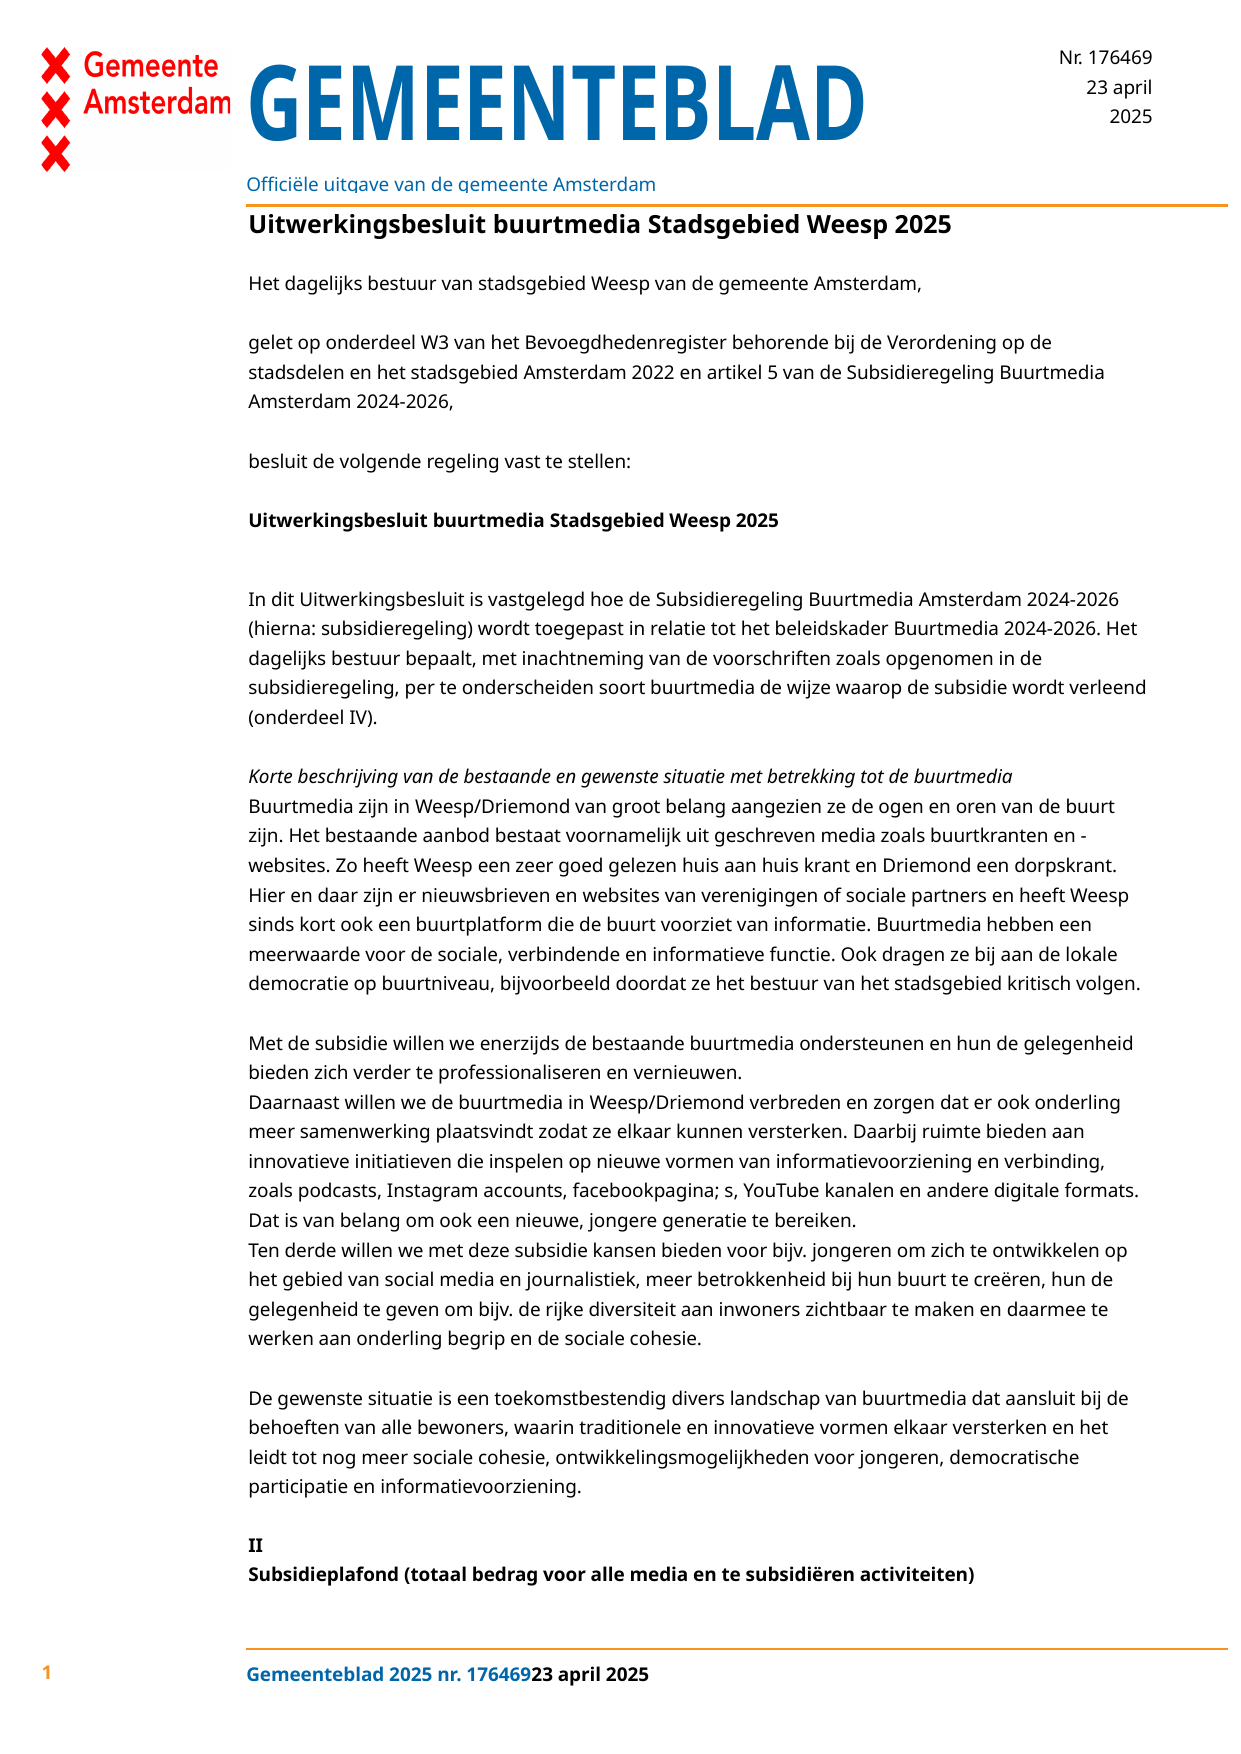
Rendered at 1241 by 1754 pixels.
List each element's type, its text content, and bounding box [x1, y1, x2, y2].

text Korte beschrijving van de bestaande en gewenste situatie met betrekking tot de buurtmedia [248, 763, 1152, 789]
text Uitwerkingsbesluit buurtmedia Stadsgebied Weesp 2025 [248, 507, 1152, 533]
text gelet op onderdeel W3 van het Bevoegdhedenregister behorende bij de Verordening op de stadsdelen en het stadsgebied Amsterdam 2022 en artikel 5 van de Subsidieregeling Buurtmedia Amsterdam 2024-2026, [248, 329, 1152, 414]
text II [248, 1532, 1152, 1558]
table_header Buurtmedia zijn in Weesp/Driemond van groot belang aangezien ze de ogen en oren van de buurt zijn. Het bestaande aanbod bestaat voornamelijk uit geschreven media zoals buurtkranten en -websites. Zo heeft Weesp een zeer goed gelezen huis aan huis krant en Driemond een dorpskrant. Hier en daar zijn er nieuwsbrieven en websites van verenigingen of sociale partners en heeft Weesp sinds kort ook een buurtplatform die de buurt voorziet van informatie. Buurtmedia hebben een meerwaarde voor de sociale, verbindende en informatieve functie. Ook dragen ze bij aan de lokale democratie op buurtniveau, bijvoorbeeld doordat ze het bestuur van het stadsgebied kritisch volgen. Met de subsidie willen we enerzijds de bestaande buurtmedia ondersteunen en hun de gelegenheid bieden zich verder te professionaliseren en vernieuwen. Daarnaast willen we de buurtmedia in Weesp/Driemond verbreden en zorgen dat er ook onderling meer samenwerking plaatsvindt zodat ze elkaar kunnen versterken. Daarbij ruimte bieden aan innovatieve initiatieven die inspelen op nieuwe vormen van informatievoorziening en verbinding, zoals podcasts, Instagram accounts, facebookpagina; s, YouTube kanalen en andere digitale formats. Dat is van belang om ook een nieuwe, jongere generatie te bereiken. Ten derde willen we met deze subsidie kansen bieden voor bijv. jongeren om zich te ontwikkelen op het gebied van social media en journalistiek, meer betrokkenheid bij hun buurt te creëren, hun de gelegenheid te geven om bijv. de rijke diversiteit aan inwoners zichtbaar te maken en daarmee te werken aan onderling begrip en de sociale cohesie. De gewenste situatie is een toekomstbestendig divers landschap van buurtmedia dat aansluit bij de behoeften van alle bewoners, waarin traditionele en innovatieve vormen elkaar versterken en het leidt tot nog meer sociale cohesie, ontwikkelingsmogelijkheden voor jongeren, democratische participatie en informatievoorziening. [248, 793, 1152, 1499]
picture [41, 47, 231, 172]
text besluit de volgende regeling vast te stellen: [248, 448, 1152, 473]
table_header Subsidieplafond (totaal bedrag voor alle media en te subsidiëren activiteiten) [248, 1562, 1152, 1587]
text Uitwerkingsbesluit buurtmedia Stadsgebied Weesp 2025 [248, 207, 1152, 241]
text Het dagelijks bestuur van stadsgebied Weesp van de gemeente Amsterdam, [248, 270, 1152, 296]
text In dit Uitwerkingsbesluit is vastgelegd hoe de Subsidieregeling Buurtmedia Amsterdam 2024-2026 (hierna: subsidieregeling) wordt toegepast in relatie tot het beleidskader Buurtmedia 2024-2026. Het dagelijks bestuur bepaalt, met inachtneming van de voorschriften zoals opgenomen in de subsidieregeling, per te onderscheiden soort buurtmedia de wijze waarop de subsidie wordt verleend (onderdeel IV). [248, 586, 1152, 730]
